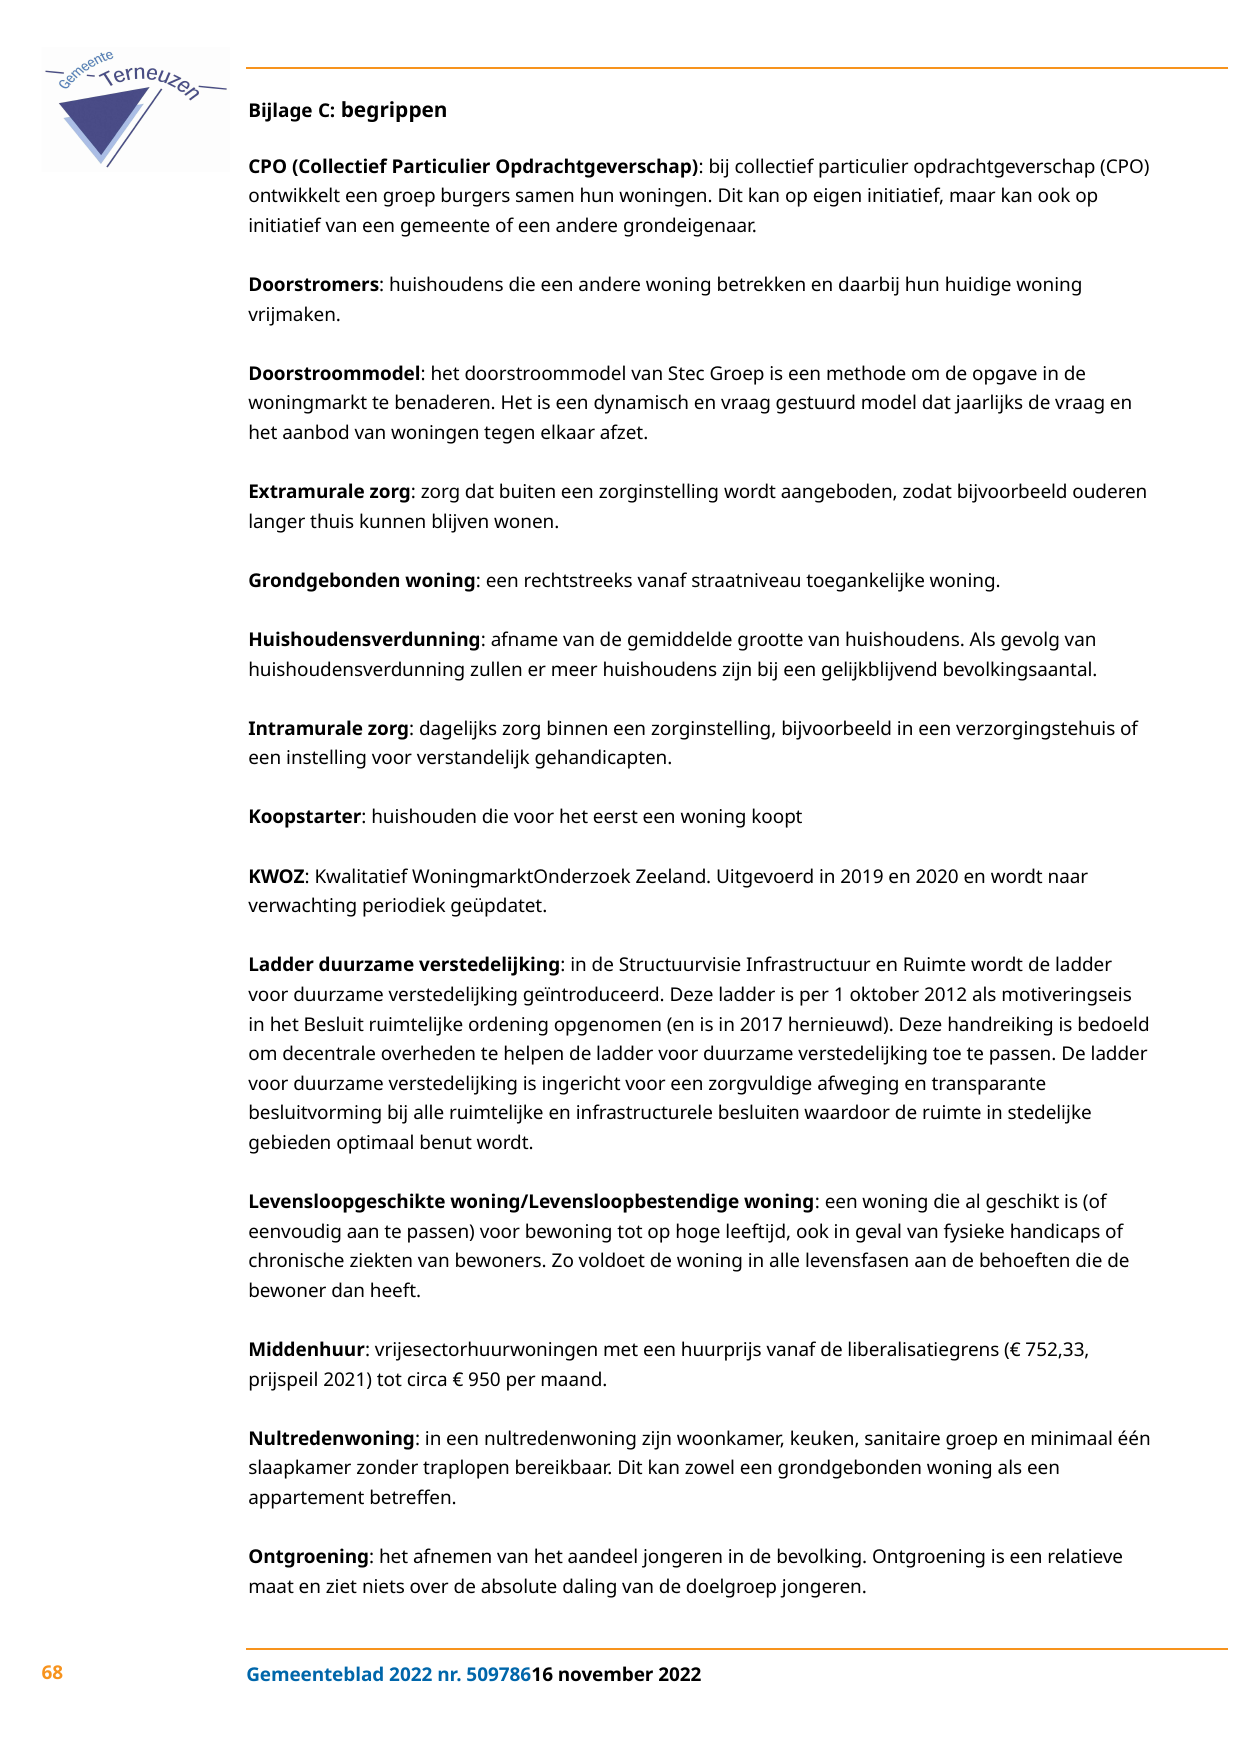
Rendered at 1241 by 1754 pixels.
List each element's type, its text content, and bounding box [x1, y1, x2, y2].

text Extramurale zorg: zorg dat buiten een zorginstelling wordt aangeboden, zodat bijvoorbeeld ouderen langer thuis kunnen blijven wonen. [248, 478, 1152, 534]
picture [41, 47, 231, 172]
text Ladder duurzame verstedelijking: in de Structuurvisie Infrastructuur en Ruimte wordt de ladder voor duurzame verstedelijking geïntroduceerd. Deze ladder is per 1 oktober 2012 als motiveringseis in het Besluit ruimtelijke ordening opgenomen (en is in 2017 hernieuwd). Deze handreiking is bedoeld om decentrale overheden te helpen de ladder voor duurzame verstedelijking toe te passen. De ladder voor duurzame verstedelijking is ingericht voor een zorgvuldige afweging en transparante besluitvorming bij alle ruimtelijke en infrastructurele besluiten waardoor de ruimte in stedelijke gebieden optimaal benut wordt. [248, 952, 1152, 1155]
text Grondgebonden woning: een rechtstreeks vanaf straatniveau toegankelijke woning. [248, 567, 1152, 593]
text Huishoudensverdunning: afname van de gemiddelde grootte van huishoudens. Als gevolg van huishoudensverdunning zullen er meer huishoudens zijn bij een gelijkblijvend bevolkingsaantal. [248, 626, 1152, 682]
text CPO (Collectief Particulier Opdrachtgeverschap): bij collectief particulier opdrachtgeverschap (CPO) ontwikkelt een groep burgers samen hun woningen. Dit kan op eigen initiatief, maar kan ook op initiatief van een gemeente of een andere grondeigenaar. [248, 153, 1152, 238]
text Bijlage C: begrippen [248, 95, 1152, 123]
text KWOZ: Kwalitatief WoningmarktOnderzoek Zeeland. Uitgevoerd in 2019 en 2020 en wordt naar verwachting periodiek geüpdatet. [248, 863, 1152, 918]
text Ontgroening: het afnemen van het aandeel jongeren in de bevolking. Ontgroening is een relatieve maat en ziet niets over de absolute daling van de doelgroep jongeren. [248, 1543, 1152, 1599]
text Levensloopgeschikte woning/Levensloopbestendige woning: een woning die al geschikt is (of eenvoudig aan te passen) voor bewoning tot op hoge leeftijd, ook in geval van fysieke handicaps of chronische ziekten van bewoners. Zo voldoet de woning in alle levensfasen aan de behoeften die de bewoner dan heeft. [248, 1188, 1152, 1303]
text Nultredenwoning: in een nultredenwoning zijn woonkamer, keuken, sanitaire groep en minimaal één slaapkamer zonder traplopen bereikbaar. Dit kan zowel een grondgebonden woning als een appartement betreffen. [248, 1425, 1152, 1510]
text Doorstroommodel: het doorstroommodel van Stec Groep is een methode om de opgave in de woningmarkt te benaderen. Het is een dynamisch en vraag gestuurd model dat jaarlijks de vraag en het aanbod van woningen tegen elkaar afzet. [248, 360, 1152, 445]
text Middenhuur: vrijesectorhuurwoningen met een huurprijs vanaf de liberalisatiegrens (€ 752,33, prijspeil 2021) tot circa € 950 per maand. [248, 1336, 1152, 1392]
text Koopstarter: huishouden die voor het eerst een woning koopt [248, 804, 1152, 829]
text Doorstromers: huishoudens die een andere woning betrekken en daarbij hun huidige woning vrijmaken. [248, 271, 1152, 327]
text Intramurale zorg: dagelijks zorg binnen een zorginstelling, bijvoorbeeld in een verzorgingstehuis of een instelling voor verstandelijk gehandicapten. [248, 715, 1152, 770]
